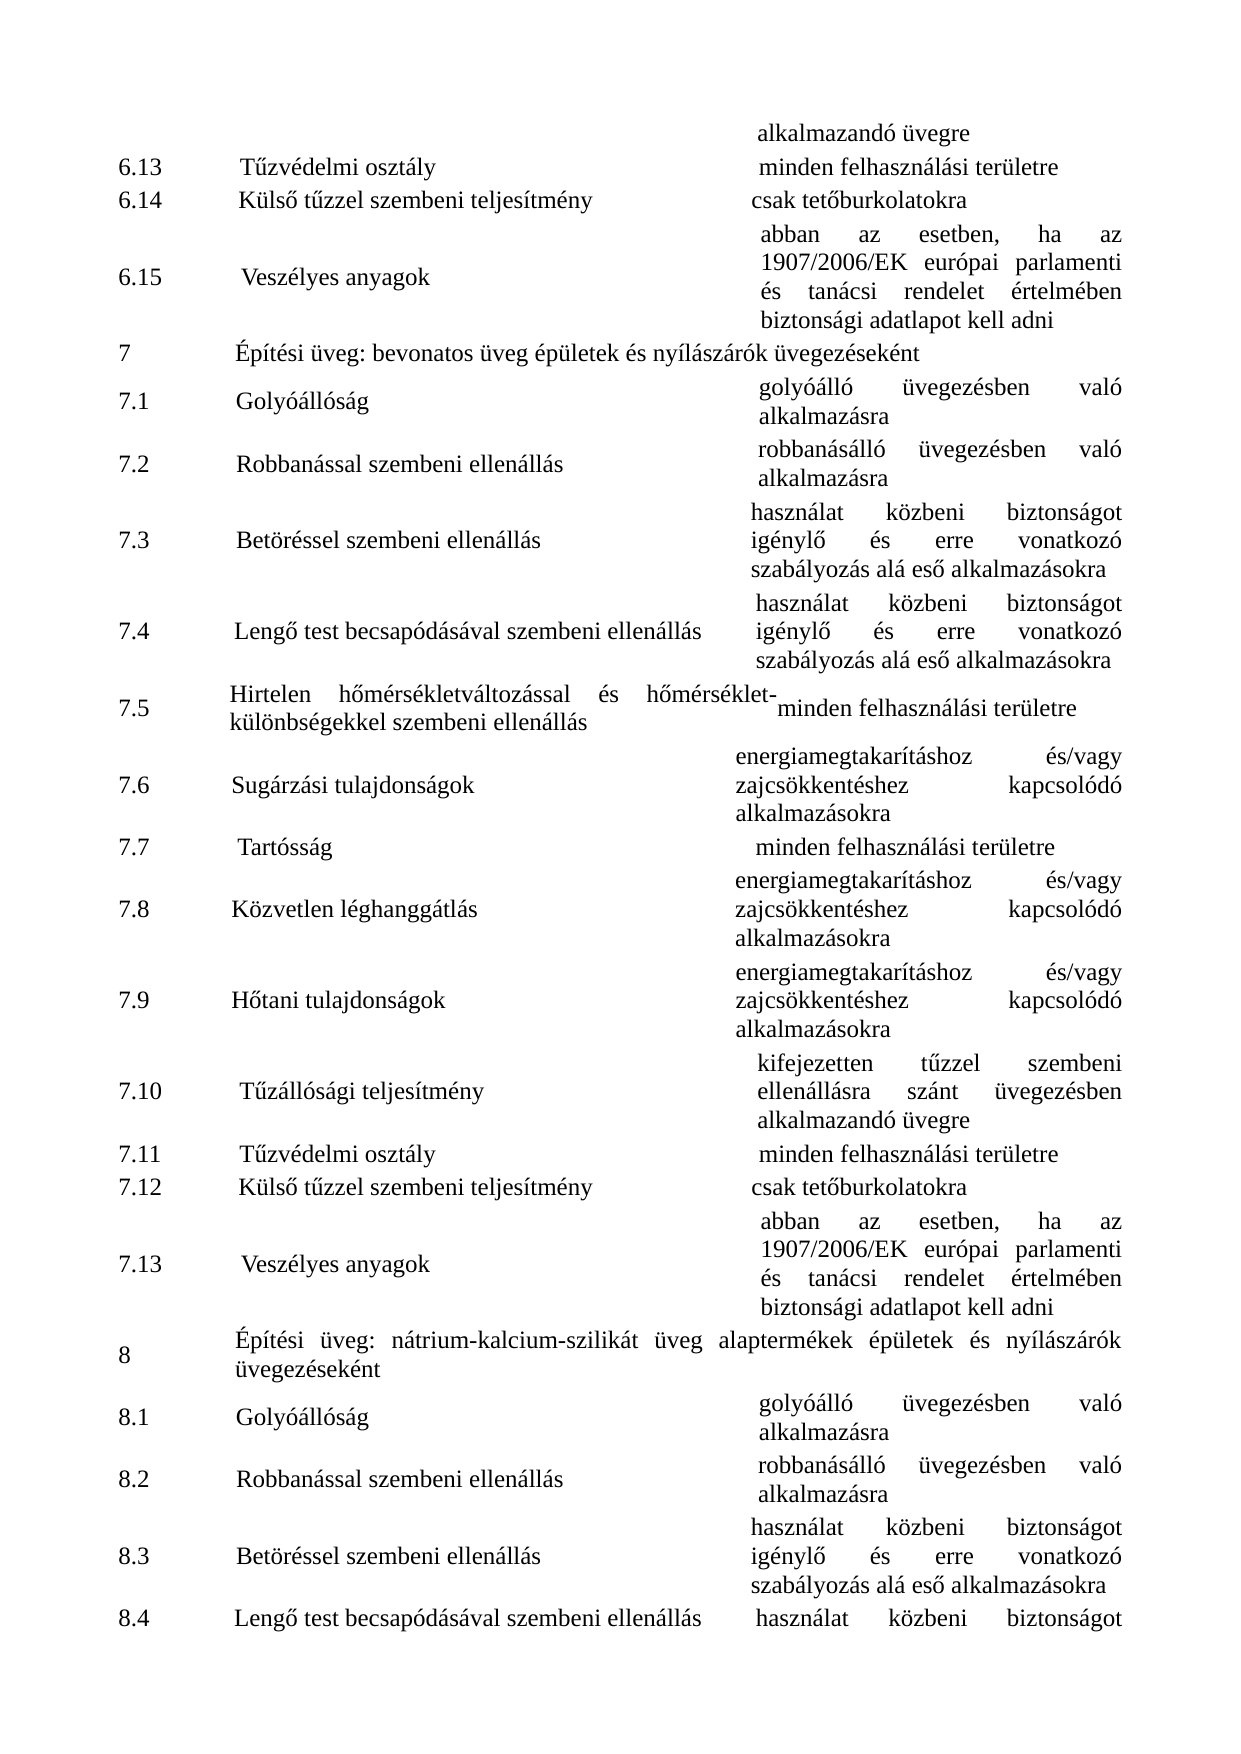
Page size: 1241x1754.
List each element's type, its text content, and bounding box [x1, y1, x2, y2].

table_header Golyóállóság [236, 372, 759, 429]
table_header Sugárzási tulajdonságok [231, 741, 735, 827]
table_header Külső tűzzel szembeni teljesítmény [238, 185, 751, 214]
table_header csak tetőburkolatokra [751, 1172, 1122, 1201]
table_header [118, 118, 239, 147]
table_header Robbanással szembeni ellenállás [236, 1450, 758, 1508]
table_header energiamegtakarításhoz és/vagy zajcsökkentéshez kapcsolódó alkalmazásokra [735, 866, 1122, 952]
table_header energiamegtakarításhoz és/vagy zajcsökkentéshez kapcsolódó alkalmazásokra [735, 741, 1122, 827]
table_header 8.2 [118, 1450, 236, 1508]
table_header 7.8 [118, 866, 231, 952]
table_header 8.3 [118, 1513, 236, 1599]
table_header minden felhasználási területre [759, 1139, 1122, 1167]
table_header 7.11 [118, 1139, 239, 1167]
table_header Veszélyes anyagok [241, 219, 760, 334]
table_header 7.7 [118, 832, 237, 861]
table_header Közvetlen léghanggátlás [231, 866, 735, 952]
table_header alkalmazandó üvegre [757, 118, 1122, 147]
table_header használat közbeni biztonságot igénylő és erre vonatkozó szabályozás alá eső alkalmazásokra [756, 588, 1122, 674]
table_header golyóálló üvegezésben való alkalmazásra [759, 1388, 1122, 1445]
table_header minden felhasználási területre [777, 679, 1122, 736]
table_header 6.15 [118, 219, 241, 334]
table_header csak tetőburkolatokra [751, 185, 1122, 214]
table_header [239, 118, 757, 147]
table_header minden felhasználási területre [759, 152, 1122, 180]
table_header 8.1 [118, 1388, 236, 1445]
table_header 6.13 [118, 152, 239, 180]
table_header 7.12 [118, 1172, 238, 1201]
table_header abban az esetben, ha az 1907/2006/EK európai parlamenti és tanácsi rendelet értelmében biztonsági adatlapot kell adni [760, 1206, 1122, 1321]
table_header robbanásálló üvegezésben való alkalmazásra [758, 1450, 1122, 1508]
table_header Veszélyes anyagok [241, 1206, 760, 1321]
table_header Betöréssel szembeni ellenállás [236, 497, 751, 583]
table_header Tűzvédelmi osztály [240, 152, 759, 180]
table_header 7.5 [118, 679, 229, 736]
table_header Betöréssel szembeni ellenállás [236, 1513, 751, 1599]
table_header Építési üveg: bevonatos üveg épületek és nyílászárók üvegezéseként [235, 339, 1122, 367]
table_header Hőtani tulajdonságok [231, 957, 735, 1043]
table_header használat közbeni biztonságot [756, 1604, 1122, 1632]
table_header Külső tűzzel szembeni teljesítmény [238, 1172, 751, 1201]
table_header kifejezetten tűzzel szembeni ellenállásra szánt üvegezésben alkalmazandó üvegre [757, 1048, 1122, 1134]
table_header Golyóállóság [236, 1388, 759, 1445]
table_header 7.9 [118, 957, 231, 1043]
table_header Lengő test becsapódásával szembeni ellenállás [234, 1604, 756, 1632]
table_header Tartósság [237, 832, 755, 861]
table_header 7.6 [118, 741, 231, 827]
table_header 7.10 [118, 1048, 239, 1134]
table_header minden felhasználási területre [755, 832, 1122, 861]
table_header Robbanással szembeni ellenállás [236, 434, 758, 492]
table_header 7.3 [118, 497, 236, 583]
table_header abban az esetben, ha az 1907/2006/EK európai parlamenti és tanácsi rendelet értelmében biztonsági adatlapot kell adni [760, 219, 1122, 334]
table_header 7.13 [118, 1206, 241, 1321]
table_header 6.14 [118, 185, 238, 214]
table_header Tűzvédelmi osztály [239, 1139, 759, 1167]
table_header 7.2 [118, 434, 236, 492]
table_header 7.1 [118, 372, 236, 429]
table_header Építési üveg: nátrium-kalcium-szilikát üveg alaptermékek épületek és nyílászárók üvegezéseként [235, 1326, 1122, 1383]
table_header 7 [118, 339, 235, 367]
table_header robbanásálló üvegezésben való alkalmazásra [758, 434, 1122, 492]
table_header Tűzállósági teljesítmény [239, 1048, 757, 1134]
table_header használat közbeni biztonságot igénylő és erre vonatkozó szabályozás alá eső alkalmazásokra [751, 497, 1122, 583]
table_header energiamegtakarításhoz és/vagy zajcsökkentéshez kapcsolódó alkalmazásokra [735, 957, 1122, 1043]
table_header golyóálló üvegezésben való alkalmazásra [759, 372, 1122, 429]
table_header 7.4 [118, 588, 234, 674]
table_header 8.4 [118, 1604, 234, 1632]
table_header használat közbeni biztonságot igénylő és erre vonatkozó szabályozás alá eső alkalmazásokra [751, 1513, 1122, 1599]
table_header 8 [118, 1326, 235, 1383]
table_header Hirtelen hőmérsékletváltozással és hőmérséklet-különbségekkel szembeni ellenállás [229, 679, 777, 736]
table_header Lengő test becsapódásával szembeni ellenállás [234, 588, 756, 674]
